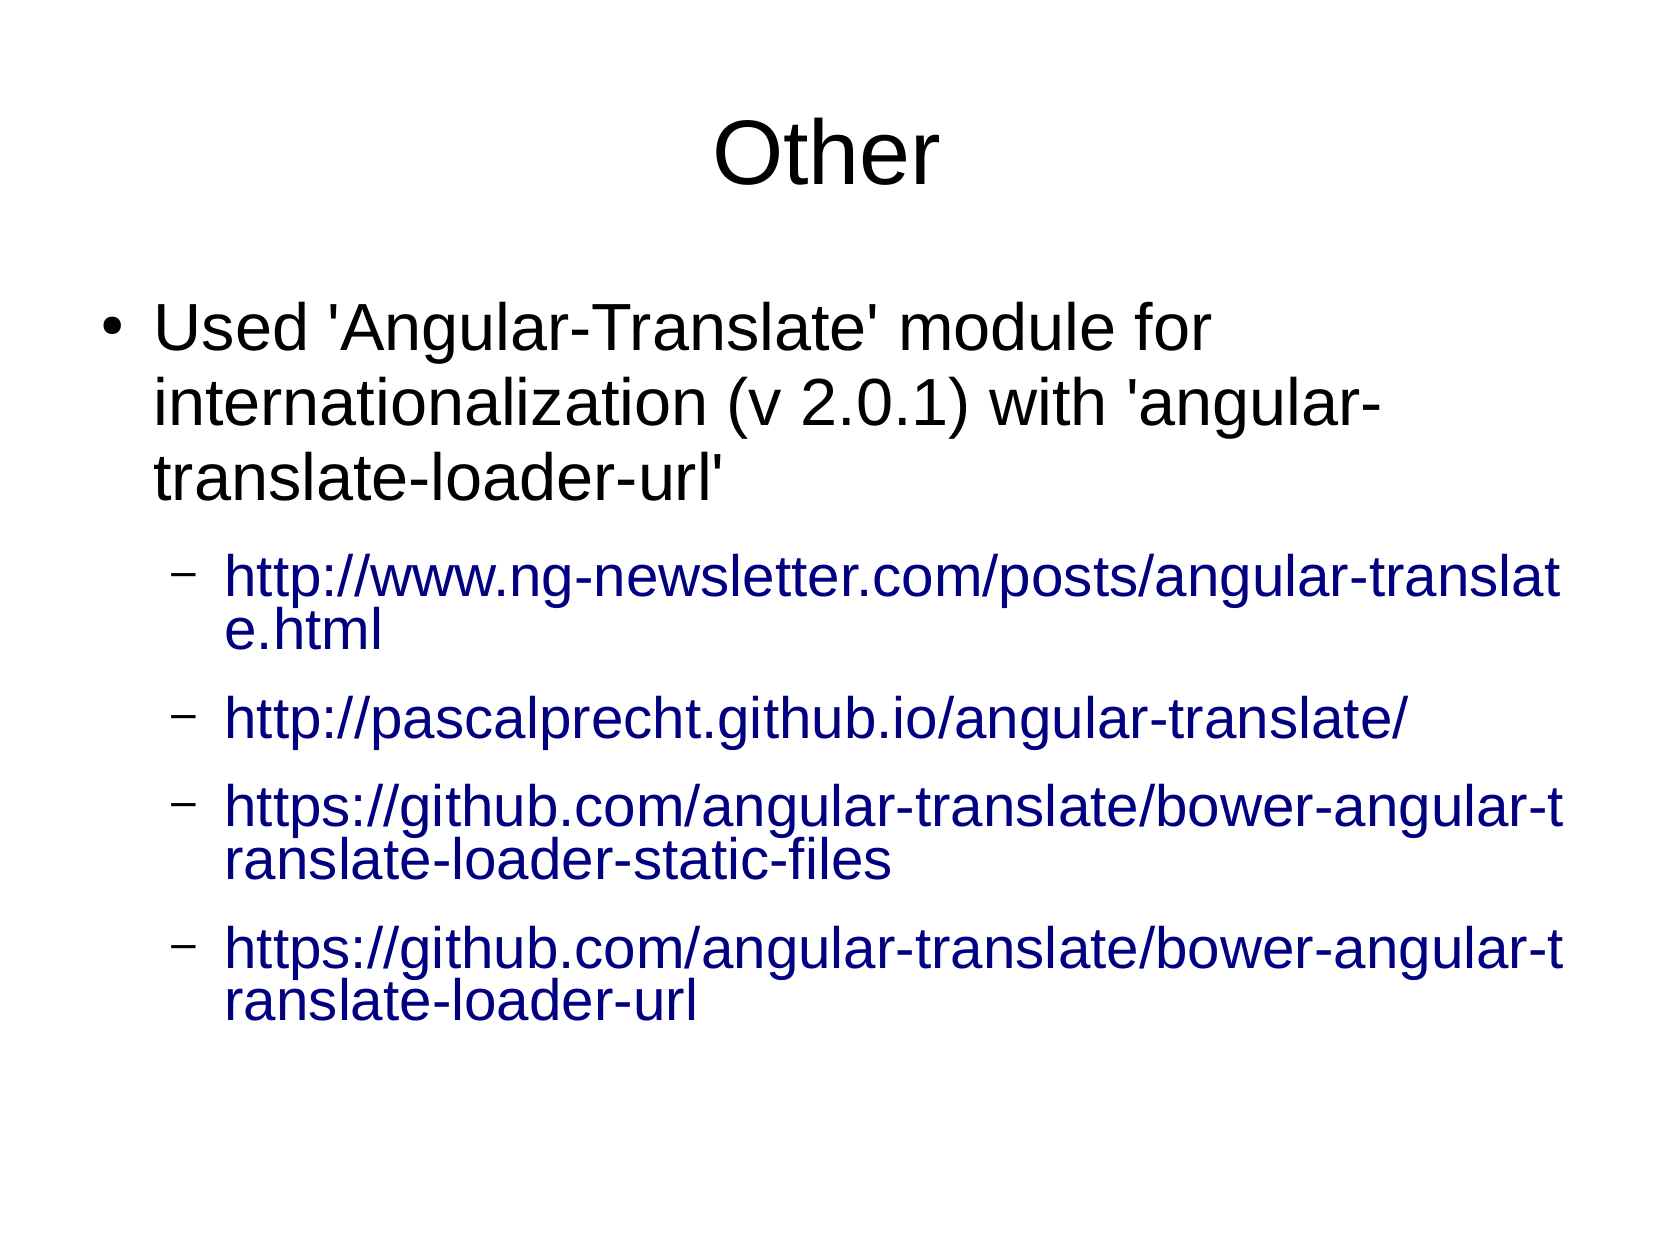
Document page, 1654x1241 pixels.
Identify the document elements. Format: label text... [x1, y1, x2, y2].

list Used 'Angular-Translate' module for internationalization (v 2.0.1) with 'angular-translate-loader-url' http://www.ng-newsletter.com/posts/angular-translate.html http://pascalprecht.github.io/angular-translate/ https://github.com/angular-translate/bower-angular-translate-loader-static-files https://github.com/angular-translate/bower-angular-translate-loader-url [82, 290, 1571, 1010]
title Other [82, 49, 1571, 257]
